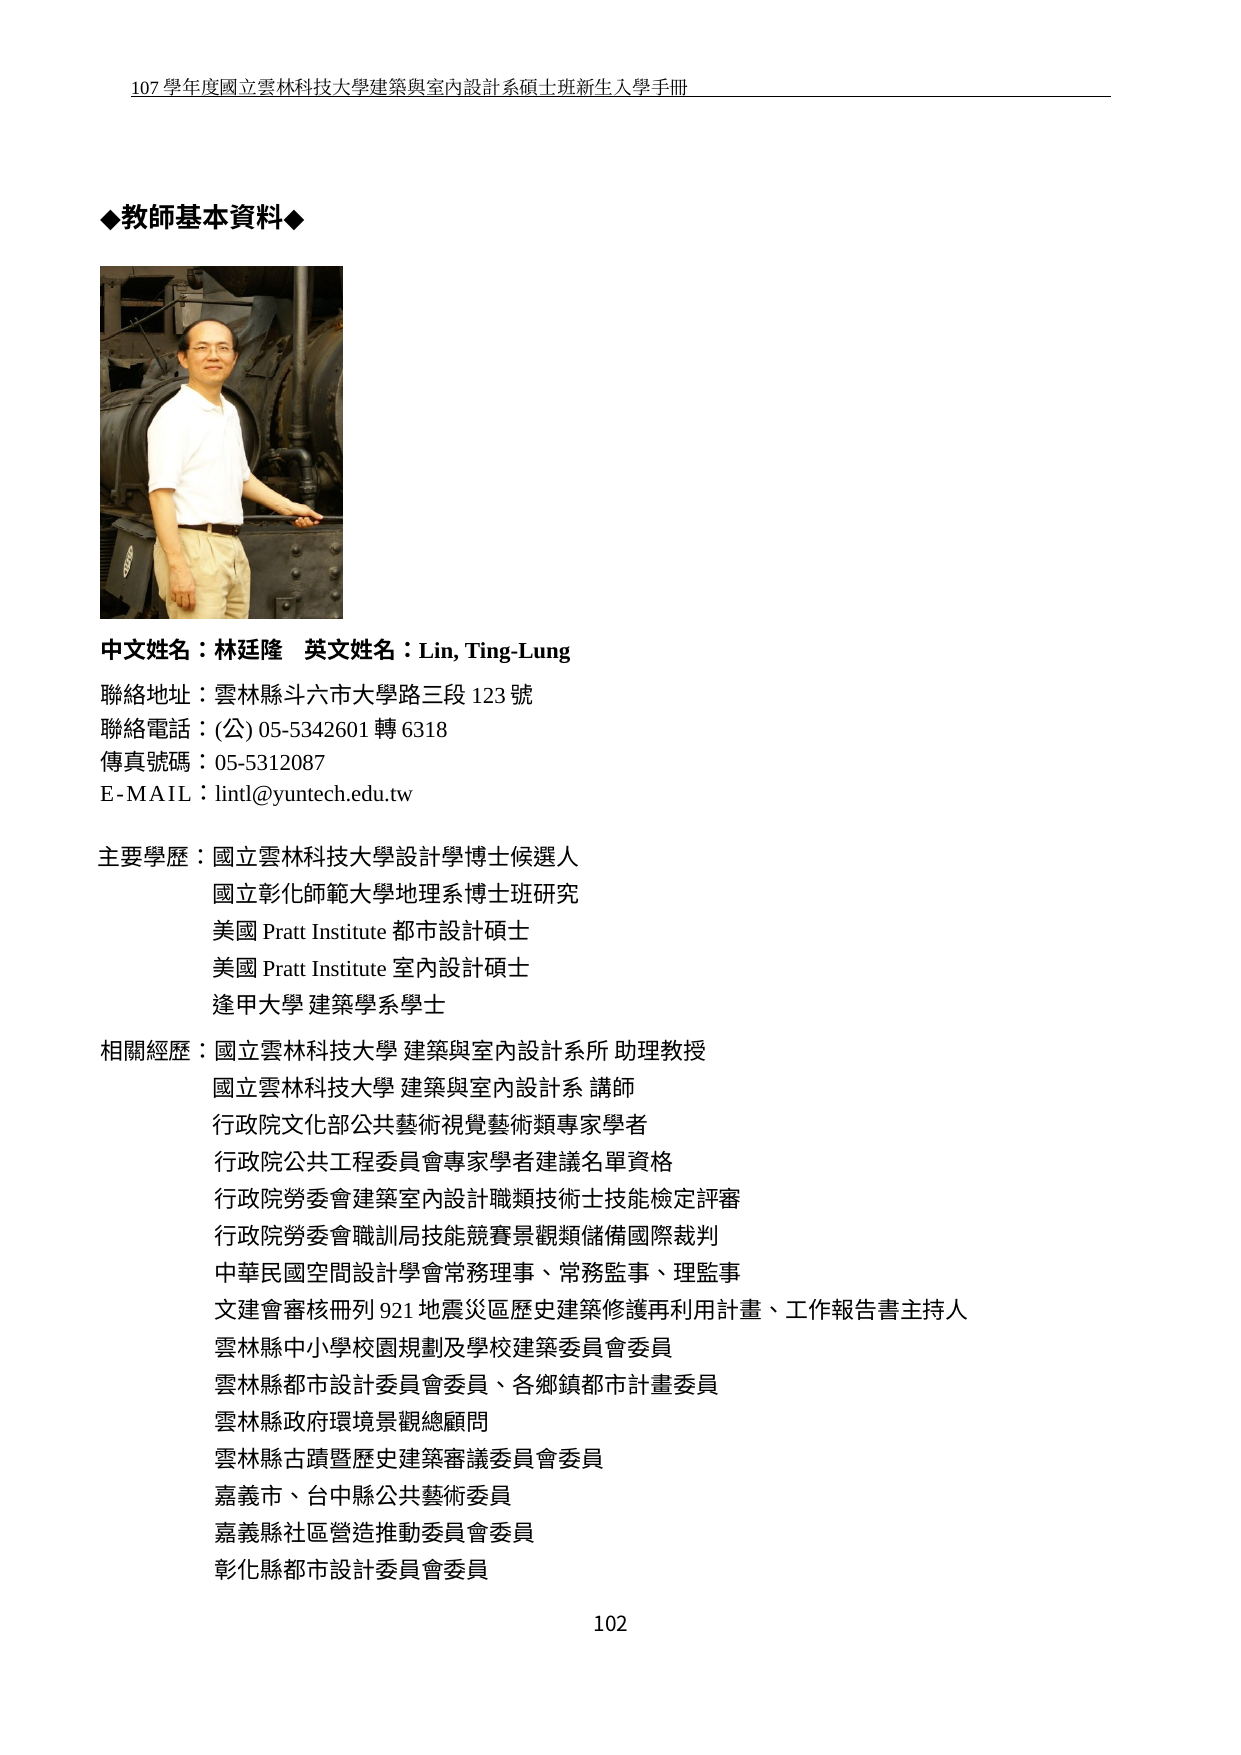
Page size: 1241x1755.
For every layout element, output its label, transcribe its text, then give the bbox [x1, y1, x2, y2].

text 國立彰化師範大學地理系博士班研究 [212, 876, 1122, 909]
text 中文姓名：林廷隆 英文姓名：Lin, Ting-Lung [100, 632, 1122, 665]
text 行政院勞委會建築室內設計職類技術士技能檢定評審 [100, 1181, 1122, 1214]
text 嘉義縣社區營造推動委員會委員 [100, 1515, 1122, 1548]
text 國立雲林科技大學 建築與室內設計系 講師 [212, 1070, 1122, 1103]
text ◆教師基本資料◆ [100, 199, 1122, 236]
text 雲林縣政府環境景觀總顧問 [100, 1403, 1122, 1437]
text 聯絡地址：雲林縣斗六市大學路三段123號 [100, 677, 1122, 711]
text 逢甲大學 建築學系學士 [212, 987, 1122, 1020]
text 嘉義市、台中縣公共藝術委員 [100, 1478, 1122, 1511]
text 聯絡電話：(公) 05-5342601轉6318 [100, 711, 1122, 744]
text 中華民國空間設計學會常務理事、常務監事、理監事 [100, 1255, 1122, 1288]
text 傳真號碼：05-5312087 [100, 744, 1122, 777]
text 雲林縣都市設計委員會委員、各鄉鎮都市計畫委員 [100, 1366, 1122, 1400]
text 行政院文化部公共藝術視覺藝術類專家學者 [212, 1107, 1122, 1140]
text 美國Pratt Institute 都市設計碩士 [212, 913, 1122, 946]
text 主要學歷：國立雲林科技大學設計學博士候選人 [97, 838, 1122, 872]
text 彰化縣都市設計委員會委員 [100, 1552, 1122, 1585]
text 雲林縣中小學校園規劃及學校建築委員會委員 [100, 1329, 1122, 1363]
text 行政院公共工程委員會專家學者建議名單資格 [100, 1144, 1122, 1177]
text 雲林縣古蹟暨歷史建築審議委員會委員 [100, 1441, 1122, 1474]
text 行政院勞委會職訓局技能競賽景觀類儲備國際裁判 [100, 1218, 1122, 1251]
text 相關經歷：國立雲林科技大學 建築與室內設計系所 助理教授 [100, 1033, 1122, 1066]
text 文建會審核冊列921地震災區歷史建築修護再利用計畫、工作報告書主持人 [100, 1292, 1122, 1326]
text 美國Pratt Institute 室內設計碩士 [212, 950, 1122, 983]
text E-MAIL：lintl@yuntech.edu.tw [100, 777, 1122, 808]
